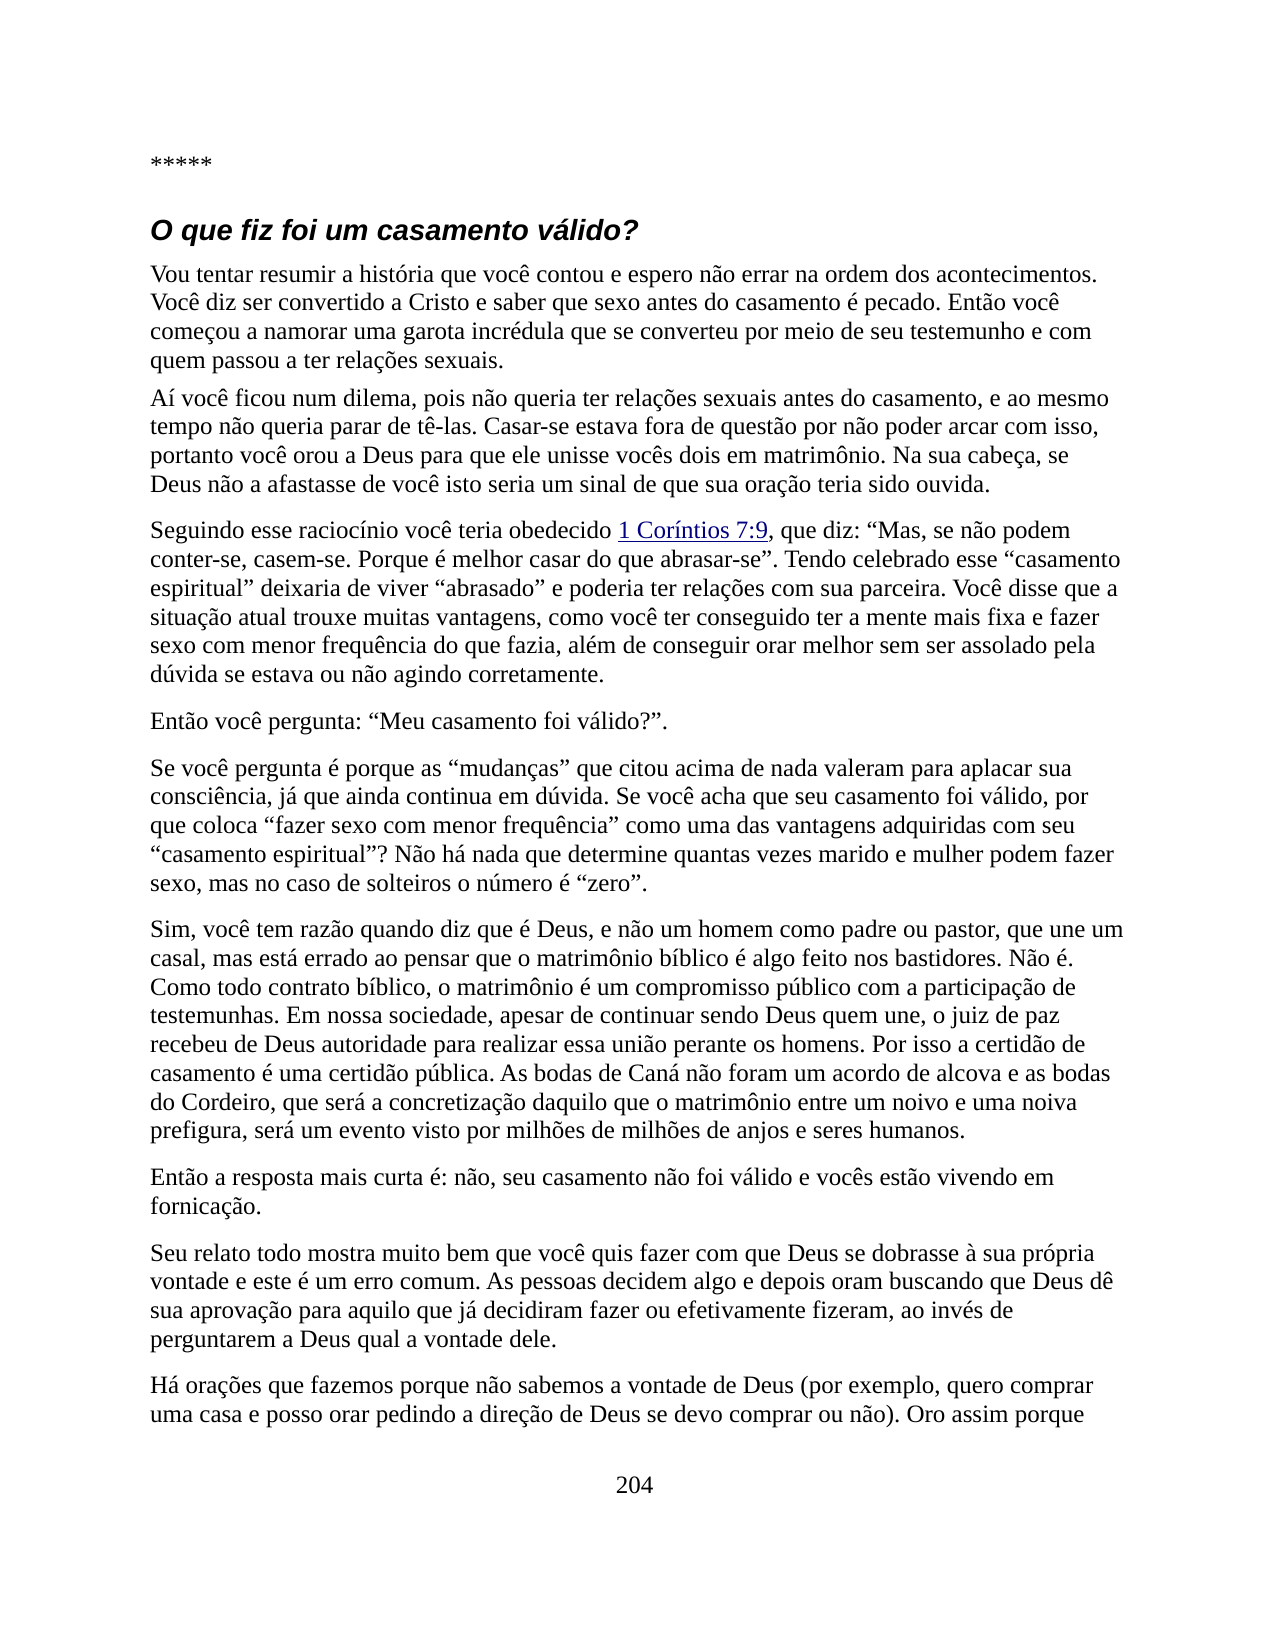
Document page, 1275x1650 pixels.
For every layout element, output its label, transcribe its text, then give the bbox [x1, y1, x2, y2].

subtitle O que fiz foi um casamento válido? [150, 213, 1125, 246]
text Se você pergunta é porque as “mudanças” que citou acima de nada valeram para aplacar sua consciência, já que ainda continua em dúvida. Se você acha que seu casamento foi válido, por que coloca “fazer sexo com menor frequência” como uma das vantagens adquiridas com seu “casamento espiritual”? Não há nada que determine quantas vezes marido e mulher podem fazer sexo, mas no caso de solteiros o número é “zero”. [150, 753, 1125, 896]
text Aí você ficou num dilema, pois não queria ter relações sexuais antes do casamento, e ao mesmo tempo não queria parar de tê-las. Casar-se estava fora de questão por não poder arcar com isso, portanto você orou a Deus para que ele unisse vocês dois em matrimônio. Na sua cabeça, se Deus não a afastasse de você isto seria um sinal de que sua oração teria sido ouvida. [150, 383, 1125, 498]
text ***** [150, 150, 1125, 179]
text Há orações que fazemos porque não sabemos a vontade de Deus (por exemplo, quero comprar uma casa e posso orar pedindo a direção de Deus se devo comprar ou não). Oro assim porque [150, 1371, 1125, 1428]
text Vou tentar resumir a história que você contou e espero não errar na ordem dos acontecimentos. Você diz ser convertido a Cristo e saber que sexo antes do casamento é pecado. Então você começou a namorar uma garota incrédula que se converteu por meio de seu testemunho e com quem passou a ter relações sexuais. [150, 259, 1125, 374]
text Seguindo esse raciocínio você teria obedecido 1 Coríntios 7:9, que diz: “Mas, se não podem conter-se, casem-se. Porque é melhor casar do que abrasar-se”. Tendo celebrado esse “casamento espiritual” deixaria de viver “abrasado” e poderia ter relações com sua parceira. Você disse que a situação atual trouxe muitas vantagens, como você ter conseguido ter a mente mais fixa e fazer sexo com menor frequência do que fazia, além de conseguir orar melhor sem ser assolado pela dúvida se estava ou não agindo corretamente. [150, 516, 1125, 688]
text Então você pergunta: “Meu casamento foi válido?”. [150, 706, 1125, 735]
text Seu relato todo mostra muito bem que você quis fazer com que Deus se dobrasse à sua própria vontade e este é um erro comum. As pessoas decidem algo e depois oram buscando que Deus dê sua aprovação para aquilo que já decidiram fazer ou efetivamente fizeram, ao invés de perguntarem a Deus qual a vontade dele. [150, 1238, 1125, 1353]
text Então a resposta mais curta é: não, seu casamento não foi válido e vocês estão vivendo em fornicação. [150, 1162, 1125, 1220]
text Sim, você tem razão quando diz que é Deus, e não um homem como padre ou pastor, que une um casal, mas está errado ao pensar que o matrimônio bíblico é algo feito nos bastidores. Não é. Como todo contrato bíblico, o matrimônio é um compromisso público com a participação de testemunhas. Em nossa sociedade, apesar de continuar sendo Deus quem une, o juiz de paz recebeu de Deus autoridade para realizar essa união perante os homens. Por isso a certidão de casamento é uma certidão pública. As bodas de Caná não foram um acordo de alcova e as bodas do Cordeiro, que será a concretização daquilo que o matrimônio entre um noivo e uma noiva prefigura, será um evento visto por milhões de milhões de anjos e seres humanos. [150, 914, 1125, 1144]
